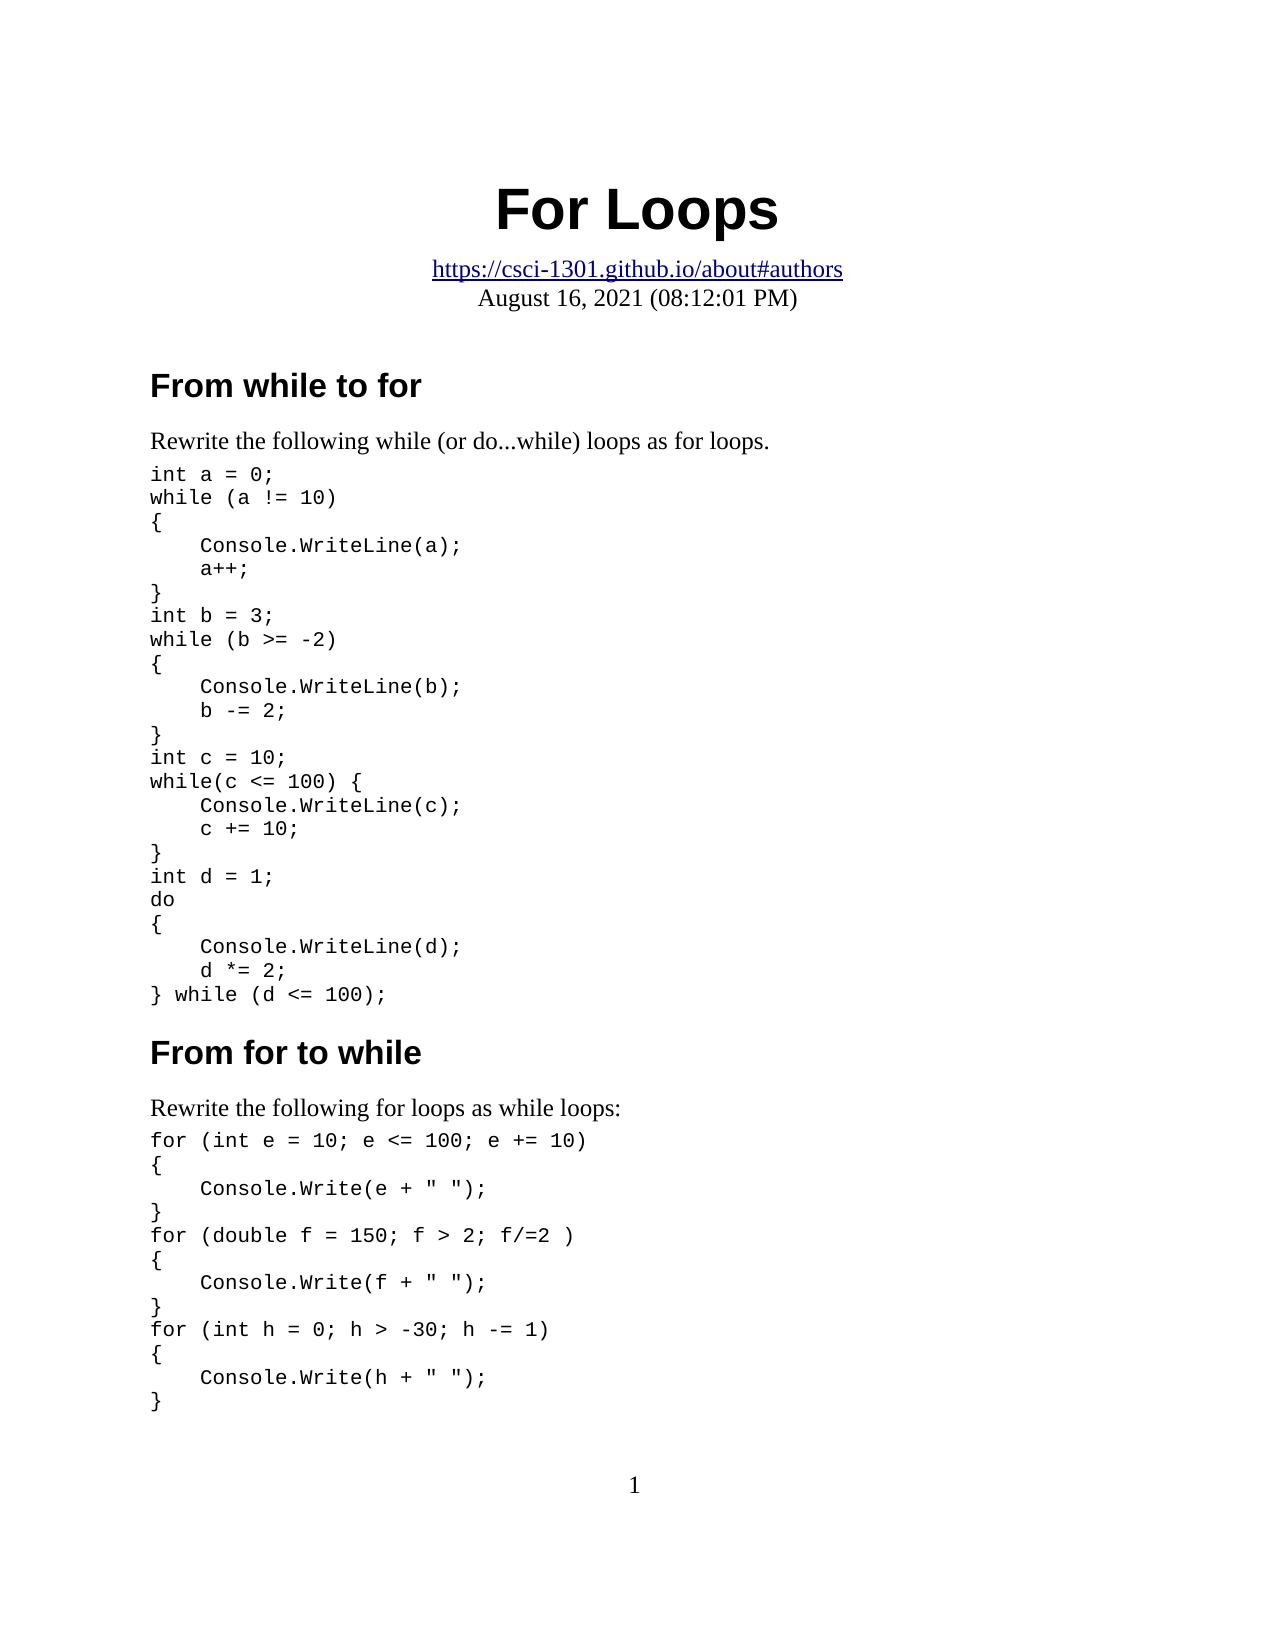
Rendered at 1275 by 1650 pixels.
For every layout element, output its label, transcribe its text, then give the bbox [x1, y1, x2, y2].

text for (double f = 150; f > 2; f/=2 ) [150, 1225, 1125, 1248]
text Console.Write(e + " "); [150, 1178, 1125, 1201]
text { [150, 913, 1125, 937]
text } [150, 842, 1125, 866]
text for (int h = 0; h > -30; h -= 1) [150, 1319, 1125, 1343]
text { [150, 653, 1125, 676]
text } while (d <= 100); [150, 984, 1125, 1007]
text } [150, 1296, 1125, 1319]
text Rewrite the following for loops as while loops: [150, 1093, 1125, 1121]
text https://csci-1301.github.io/about#authors [150, 254, 1125, 283]
text { [150, 1154, 1125, 1178]
text while (b >= -2) [150, 629, 1125, 653]
text Rewrite the following while (or do...while) loops as for loops. [150, 426, 1125, 455]
text { [150, 1343, 1125, 1367]
text int d = 1; [150, 866, 1125, 889]
subtitle From while to for [150, 366, 1125, 404]
text Console.WriteLine(a); [150, 534, 1125, 558]
text a++; [150, 558, 1125, 582]
text d *= 2; [150, 960, 1125, 984]
text while (a != 10) [150, 487, 1125, 511]
text } [150, 1201, 1125, 1225]
text Console.WriteLine(b); [150, 676, 1125, 700]
text { [150, 1248, 1125, 1272]
text August 16, 2021 (08:12:01 PM) [150, 283, 1125, 312]
text int b = 3; [150, 606, 1125, 629]
text Console.Write(h + " "); [150, 1367, 1125, 1390]
text Console.Write(f + " "); [150, 1272, 1125, 1296]
text c += 10; [150, 818, 1125, 842]
text Console.WriteLine(c); [150, 795, 1125, 818]
text for (int e = 10; e <= 100; e += 10) [150, 1130, 1125, 1154]
text } [150, 724, 1125, 747]
title For Loops [150, 175, 1125, 242]
text int a = 0; [150, 464, 1125, 487]
text do [150, 889, 1125, 913]
text b -= 2; [150, 700, 1125, 724]
text } [150, 582, 1125, 606]
text Console.WriteLine(d); [150, 937, 1125, 960]
text while(c <= 100) { [150, 771, 1125, 795]
text } [150, 1390, 1125, 1414]
text { [150, 511, 1125, 534]
text int c = 10; [150, 747, 1125, 771]
subtitle From for to while [150, 1032, 1125, 1071]
